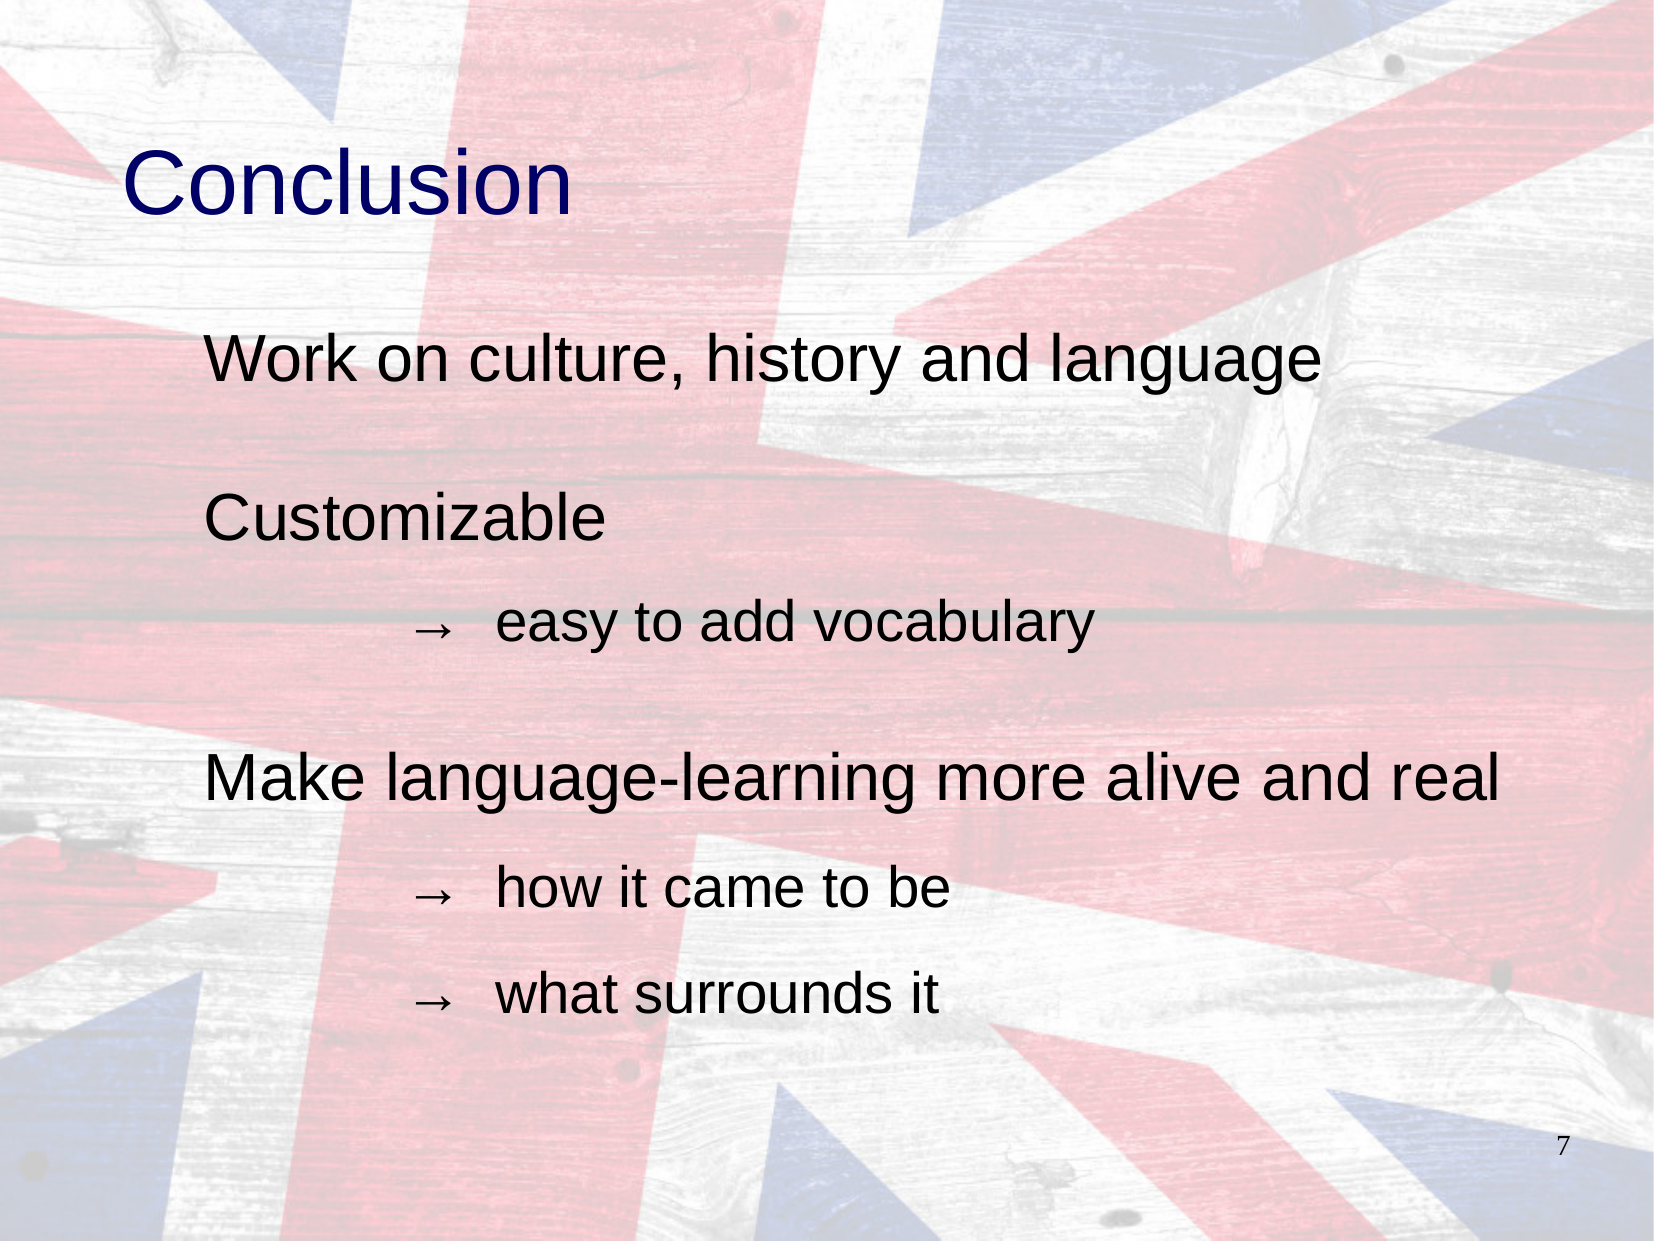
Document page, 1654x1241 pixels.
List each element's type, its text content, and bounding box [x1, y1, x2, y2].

text_box Work on culture, history and language [189, 313, 1344, 403]
text_box Make language-learning more alive and real [189, 732, 1524, 823]
text_box → what surrounds it [389, 953, 1418, 1034]
text_box → easy to add vocabulary [389, 581, 1418, 662]
text_box → how it came to be [389, 847, 1418, 928]
text_box Customizable [189, 472, 810, 563]
text_box Conclusion [106, 124, 993, 242]
picture [0, 0, 1654, 1241]
